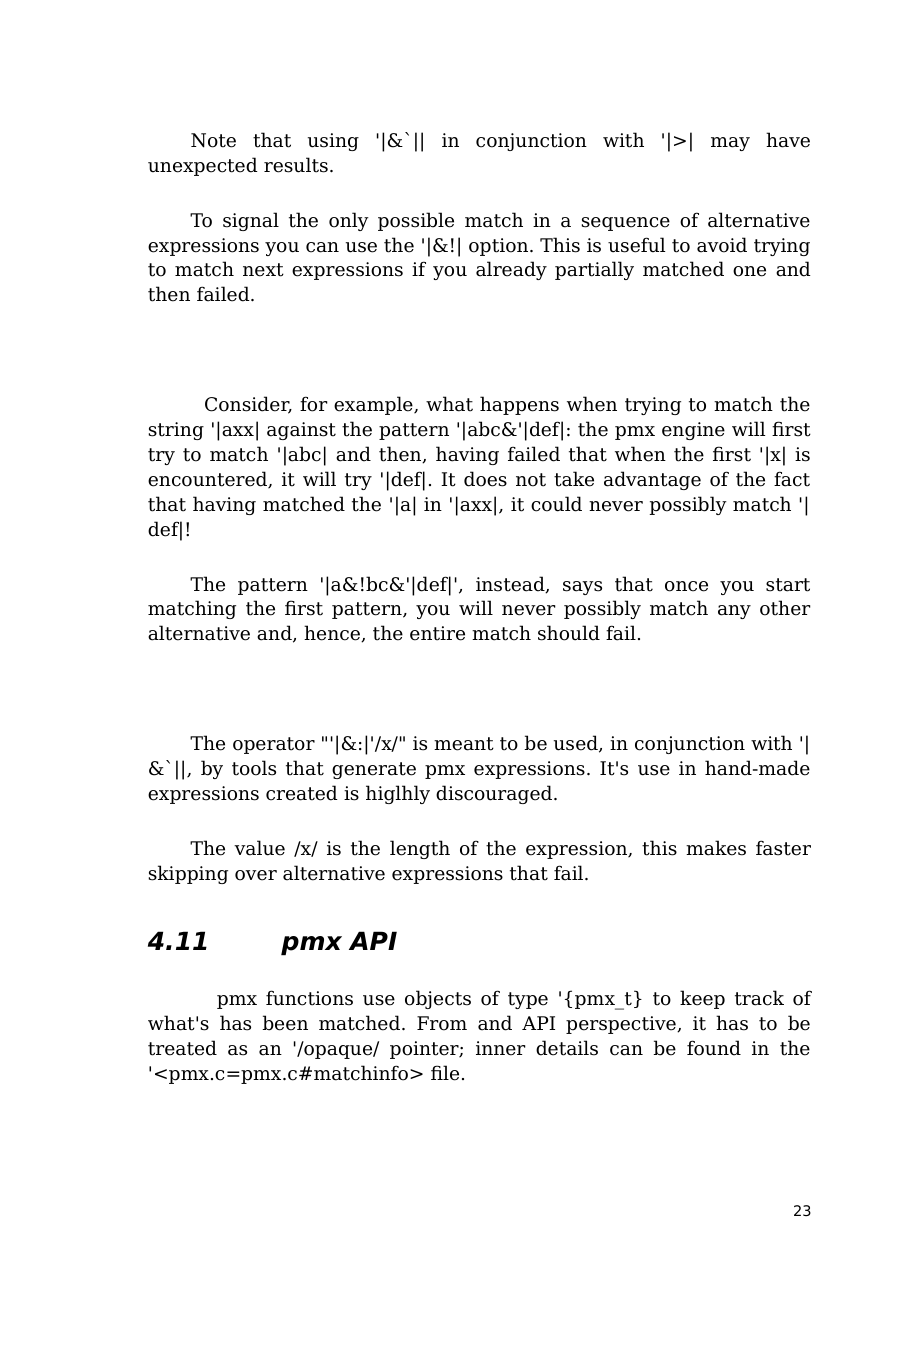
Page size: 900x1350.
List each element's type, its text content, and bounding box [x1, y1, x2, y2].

text The value /x/ is the length of the expression, this makes faster skipping over alternative expressions that fail. [148, 838, 811, 884]
text Note that using '|&`|| in conjunction with '|>| may have unexpected results. [148, 130, 811, 177]
text pmx functions use objects of type '{pmx_t} to keep track of what's has been matched. From and API perspective, it has to be treated as an '/opaque/ pointer; inner details can be found in the '<pmx.c=pmx.c#matchinfo> file. [148, 988, 811, 1085]
text The operator "'|&:|'/x/" is meant to be used, in conjunction with '|&`||, by tools that generate pmx expressions. It's use in hand-made expressions created is higlhly discouraged. [148, 733, 811, 805]
text To signal the only possible match in a sequence of alternative expressions you can use the '|&!| option. This is useful to avoid trying to match next expressions if you already partially matched one and then failed. [148, 210, 811, 306]
subtitle pmx API [148, 928, 811, 957]
text The pattern '|a&!bc&'|def|', instead, says that once you start matching the first pattern, you will never possibly match any other alternative and, hence, the entire match should fail. [148, 573, 811, 645]
text Consider, for example, what happens when trying to match the string '|axx| against the pattern '|abc&'|def|: the pmx engine will first try to match '|abc| and then, having failed that when the first '|x| is encountered, it will try '|def|. It does not take advantage of the fact that having matched the '|a| in '|axx|, it could never possibly match '|def|! [148, 394, 811, 541]
